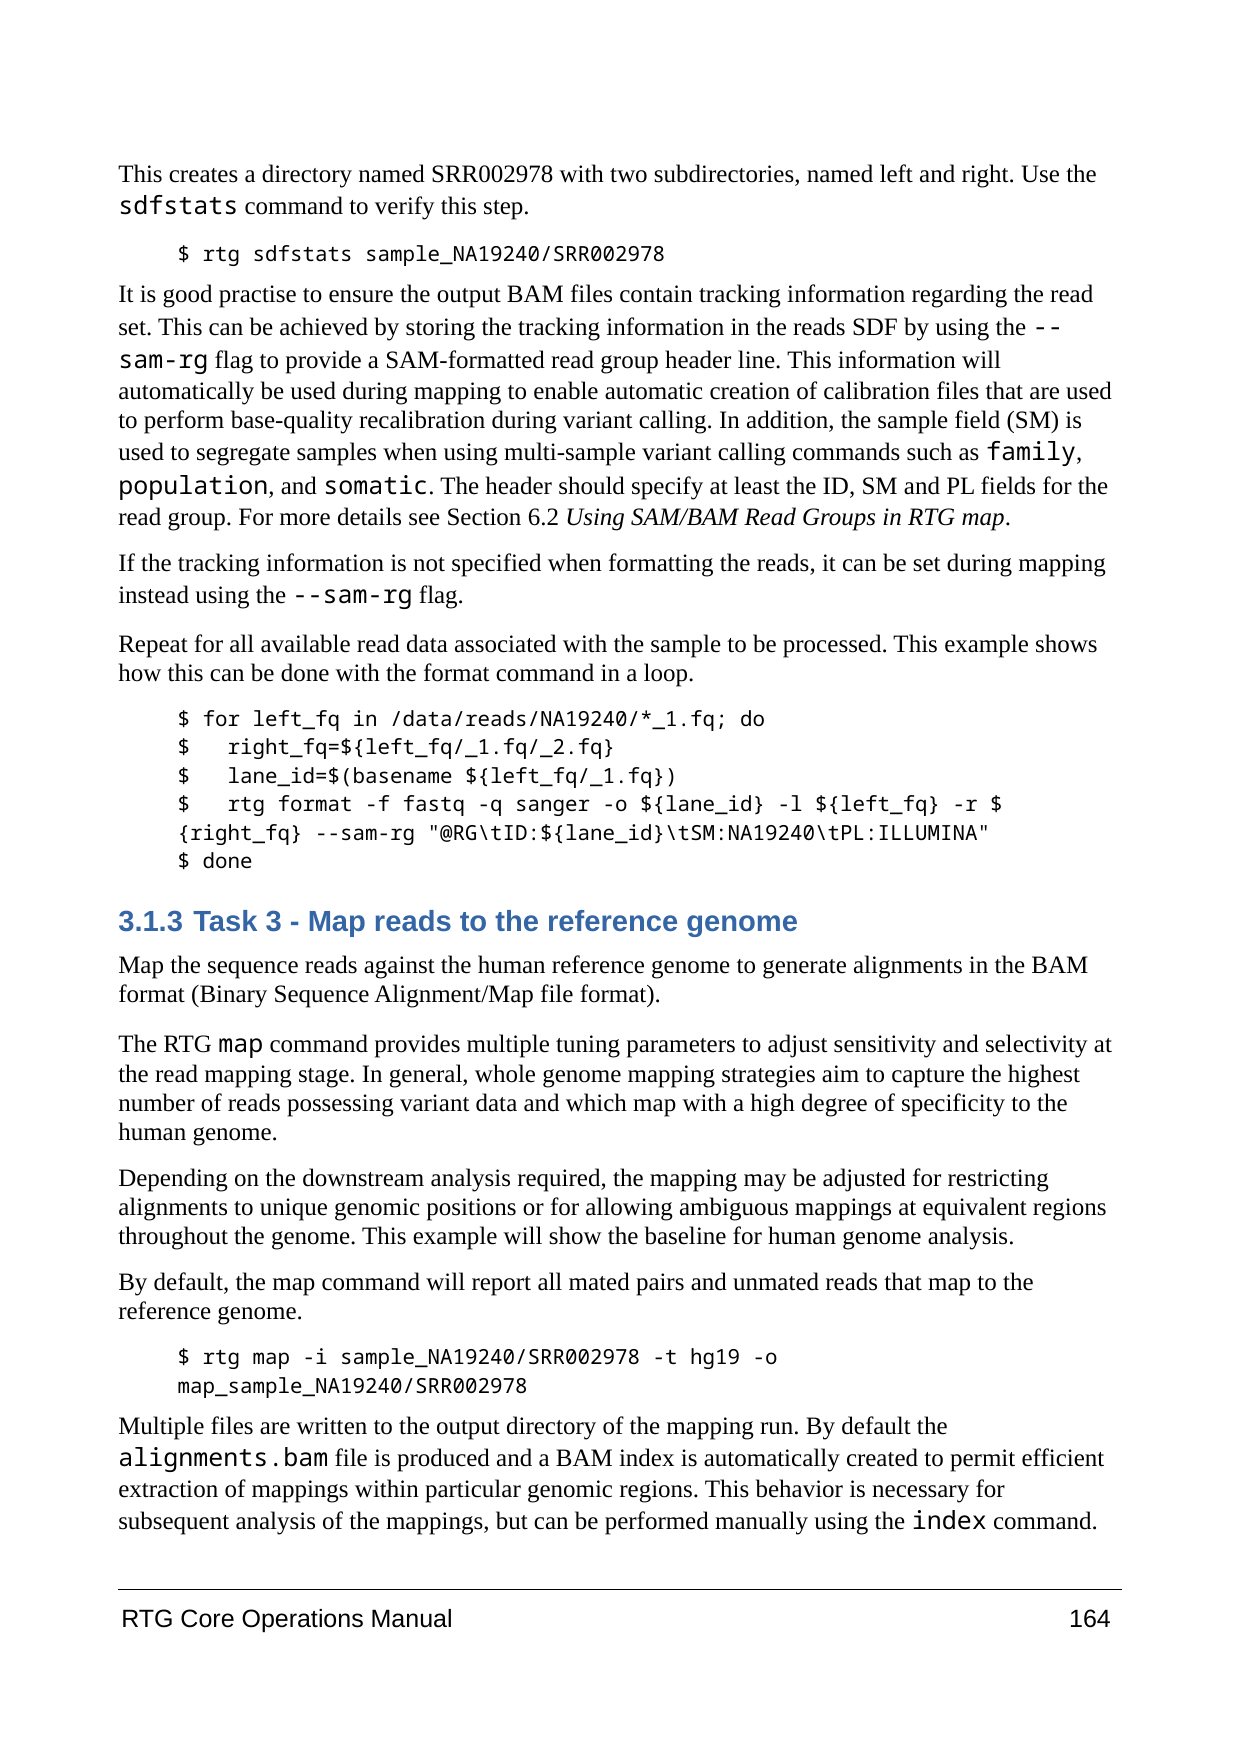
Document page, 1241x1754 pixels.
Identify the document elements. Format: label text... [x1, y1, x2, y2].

text $ right_fq=${left_fq/_1.fq/_2.fq} [177, 732, 1122, 761]
text $ rtg sdfstats sample_NA19240/SRR002978 [177, 239, 1122, 268]
text $ rtg format -f fastq -q sanger -o ${lane_id} -l ${left_fq} -r ${right_fq} --sam-rg "@RG\tID:${lane_id}\tSM:NA19240\tPL:ILLUMINA" [177, 789, 1122, 846]
text By default, the map command will report all mated pairs and unmated reads that map to the reference genome. [118, 1267, 1122, 1325]
text $ done [177, 846, 1122, 875]
subtitle Task 3 - Map reads to the reference genome [118, 904, 1122, 938]
text $ for left_fq in /data/reads/NA19240/*_1.fq; do [177, 704, 1122, 732]
text Map the sequence reads against the human reference genome to generate alignments in the BAM format (Binary Sequence Alignment/Map file format). [118, 950, 1122, 1008]
text This creates a directory named SRR002978 with two subdirectories, named left and right. Use the sdfstats command to verify this step. [118, 159, 1122, 221]
text Repeat for all available read data associated with the sample to be processed. This example shows how this can be done with the format command in a loop. [118, 629, 1122, 686]
text The RTG map command provides multiple tuning parameters to adjust sensitivity and selectivity at the read mapping stage. In general, whole genome mapping strategies aim to capture the highest number of reads possessing variant data and which map with a high degree of specificity to the human genome. [118, 1025, 1122, 1146]
text Depending on the downstream analysis required, the mapping may be adjusted for restricting alignments to unique genomic positions or for allowing ambiguous mappings at equivalent regions throughout the genome. This example will show the baseline for human genome analysis. [118, 1163, 1122, 1249]
text If the tracking information is not specified when formatting the reads, it can be set during mapping instead using the --sam-rg flag. [118, 548, 1122, 611]
text $ rtg map -i sample_NA19240/SRR002978 -t hg19 -o map_sample_NA19240/SRR002978 [177, 1342, 1122, 1399]
text Multiple files are written to the output directory of the mapping run. By default the alignments.bam file is produced and a BAM index is automatically created to permit efficient extraction of mappings within particular genomic regions. This behavior is necessary for subsequent analysis of the mappings, but can be performed manually using the index command. [118, 1411, 1122, 1537]
text It is good practise to ensure the output BAM files contain tracking information regarding the read set. This can be achieved by storing the tracking information in the reads SDF by using the --sam-rg flag to provide a SAM-formatted read group header line. This information will automatically be used during mapping to enable automatic creation of calibration files that are used to perform base-quality recalibration during variant calling. In addition, the sample field (SM) is used to segregate samples when using multi-sample variant calling commands such as family, population, and somatic. The header should specify at least the ID, SM and PL fields for the read group. For more details see Section 6.2 Using SAM/BAM Read Groups in RTG map. [118, 279, 1122, 531]
text $ lane_id=$(basename ${left_fq/_1.fq}) [177, 761, 1122, 789]
